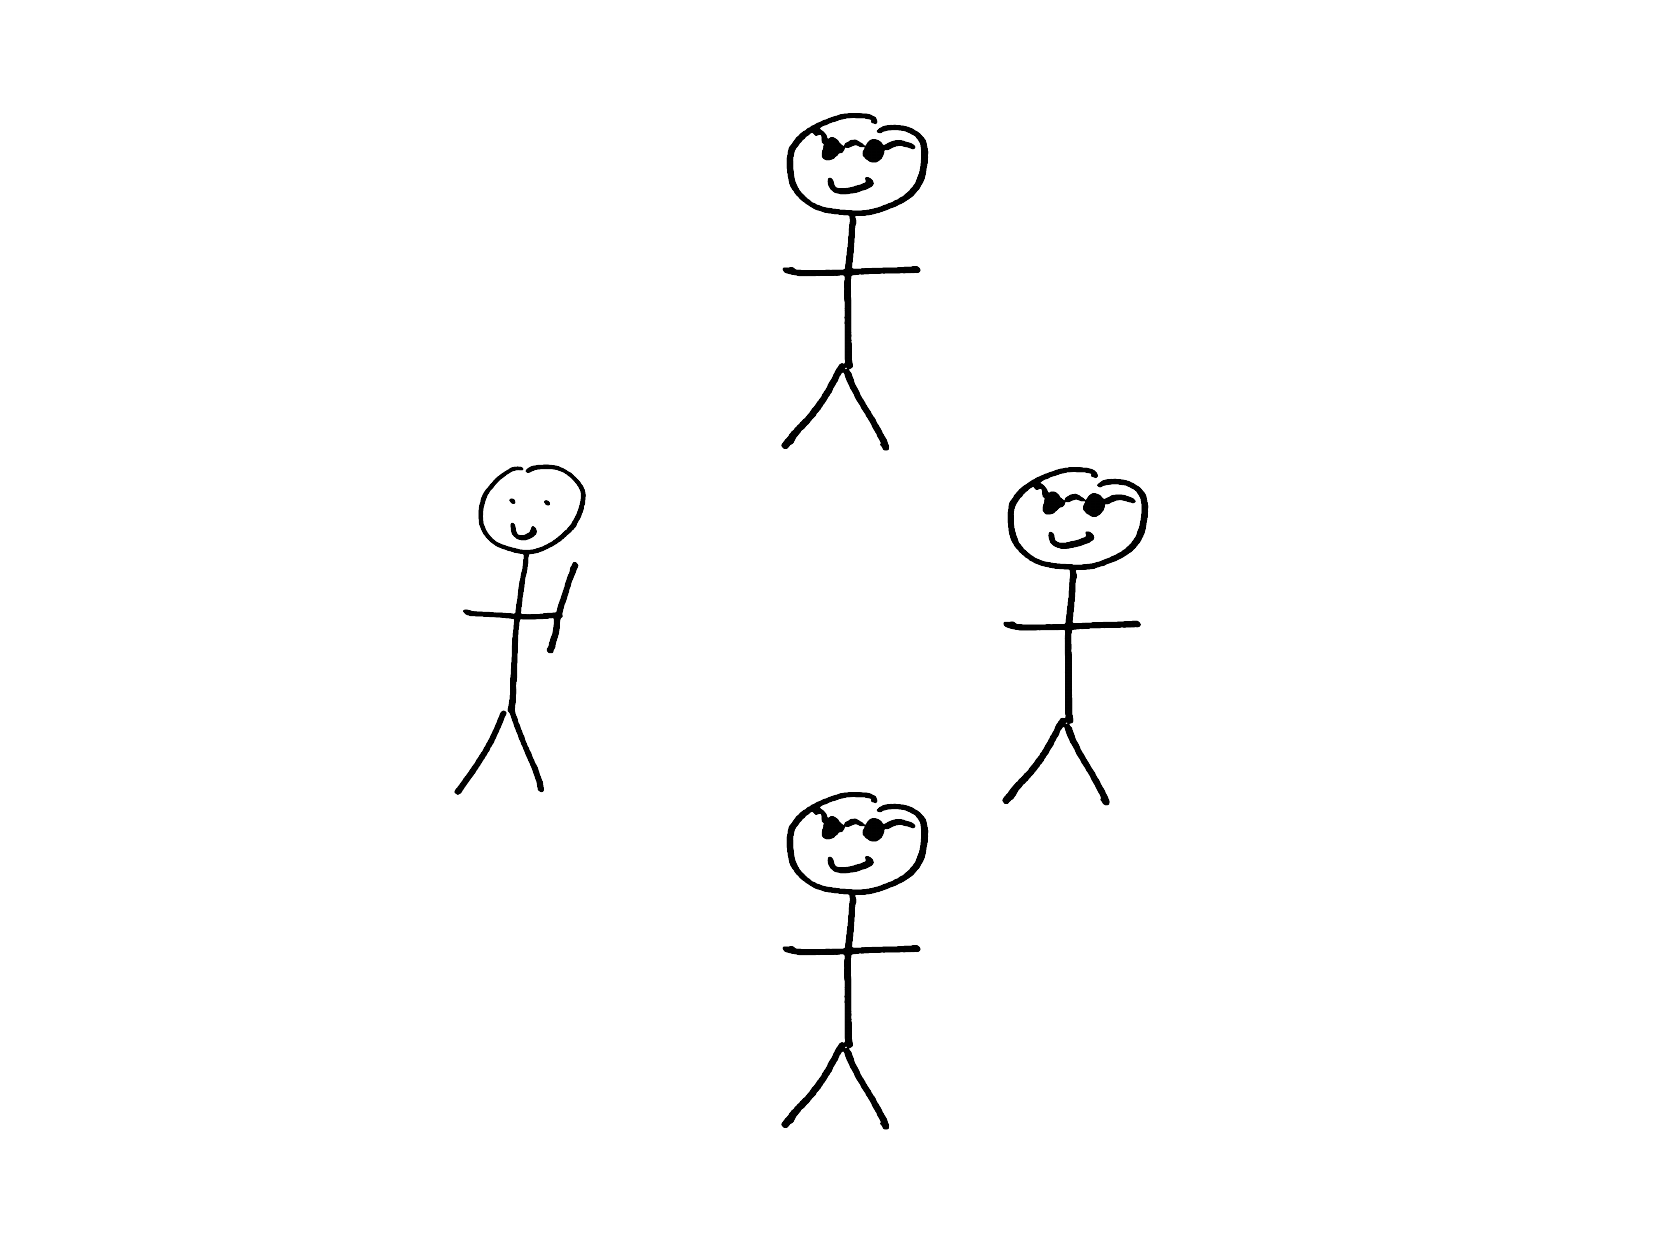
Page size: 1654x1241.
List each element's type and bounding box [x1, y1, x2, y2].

picture [988, 442, 1152, 831]
picture [767, 767, 932, 1155]
picture [767, 88, 932, 476]
picture [442, 442, 596, 823]
